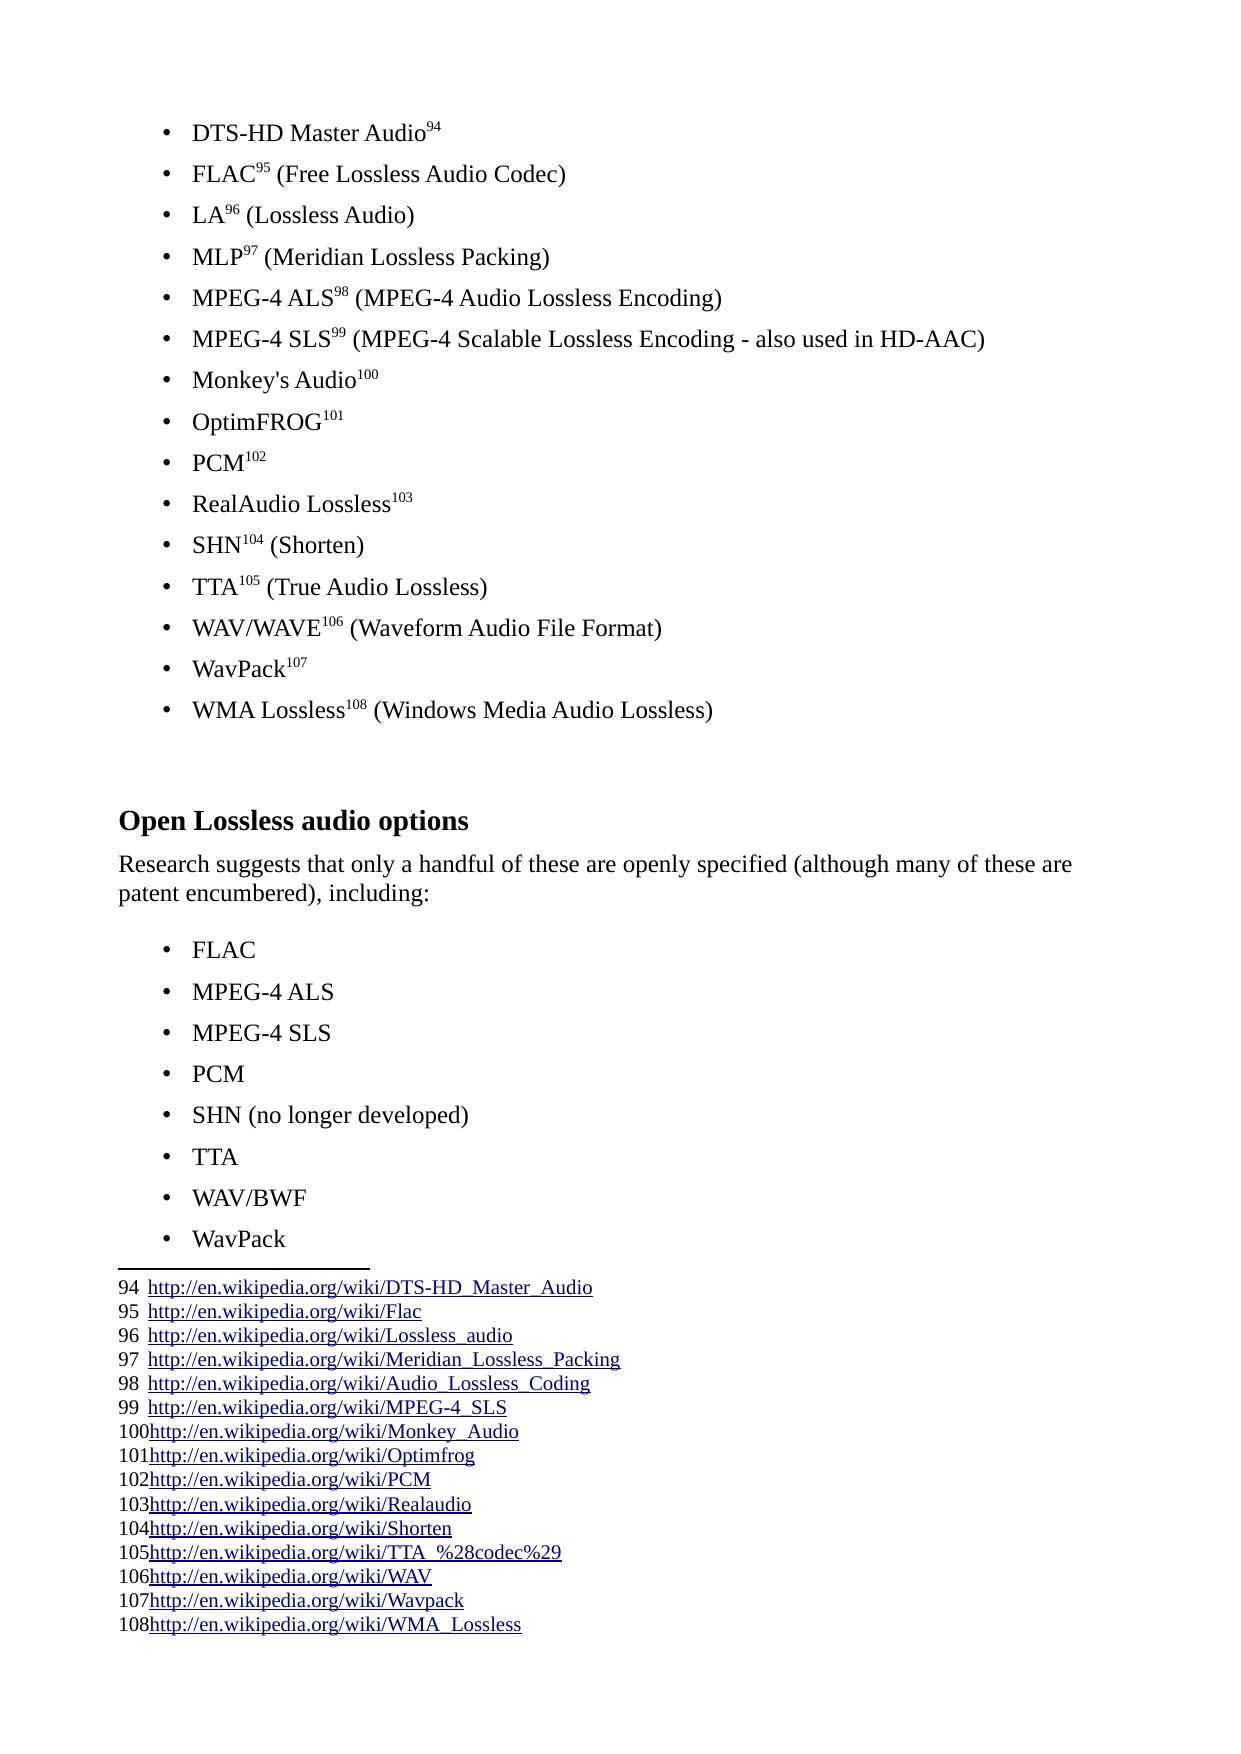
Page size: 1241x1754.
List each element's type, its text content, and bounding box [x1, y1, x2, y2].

list FLAC (Free Lossless Audio Codec) [162, 159, 1122, 188]
list http://en.wikipedia.org/wiki/Wavpack [118, 1588, 1122, 1612]
list PCM [162, 448, 1122, 477]
list http://en.wikipedia.org/wiki/MPEG-4_SLS [118, 1395, 1122, 1419]
list http://en.wikipedia.org/wiki/Meridian_Lossless_Packing [118, 1347, 1122, 1371]
subtitle Open Lossless audio options [118, 803, 1122, 837]
list http://en.wikipedia.org/wiki/Realaudio [118, 1491, 1122, 1516]
list DTS-HD Master Audio [162, 118, 1122, 147]
list http://en.wikipedia.org/wiki/Shorten [118, 1516, 1122, 1539]
list MLP (Meridian Lossless Packing) [162, 242, 1122, 271]
list WavPack [162, 654, 1122, 683]
list http://en.wikipedia.org/wiki/Lossless_audio [118, 1323, 1122, 1347]
list WMA Lossless (Windows Media Audio Lossless) [162, 696, 1122, 724]
list WAV/WAVE (Waveform Audio File Format) [162, 613, 1122, 642]
list SHN (no longer developed) [162, 1100, 1122, 1129]
list MPEG-4 ALS [162, 977, 1122, 1005]
list OptimFROG [162, 407, 1122, 436]
list Monkey's Audio [162, 366, 1122, 394]
list http://en.wikipedia.org/wiki/WAV [118, 1564, 1122, 1588]
list TTA [162, 1142, 1122, 1170]
list http://en.wikipedia.org/wiki/PCM [118, 1467, 1122, 1491]
list PCM [162, 1059, 1122, 1088]
list http://en.wikipedia.org/wiki/DTS-HD_Master_Audio [118, 1275, 1122, 1299]
list MPEG-4 ALS (MPEG-4 Audio Lossless Encoding) [162, 283, 1122, 312]
list http://en.wikipedia.org/wiki/Optimfrog [118, 1443, 1122, 1467]
list WAV/BWF [162, 1183, 1122, 1212]
list http://en.wikipedia.org/wiki/Audio_Lossless_Coding [118, 1371, 1122, 1395]
list MPEG-4 SLS [162, 1018, 1122, 1047]
list SHN (Shorten) [162, 531, 1122, 559]
list TTA (True Audio Lossless) [162, 572, 1122, 601]
list http://en.wikipedia.org/wiki/TTA_%28codec%29 [118, 1539, 1122, 1564]
list http://en.wikipedia.org/wiki/Monkey_Audio [118, 1419, 1122, 1443]
list MPEG-4 SLS (MPEG-4 Scalable Lossless Encoding - also used in HD-AAC) [162, 324, 1122, 353]
text Research suggests that only a handful of these are openly specified (although many of these are patent encumbered), including: [118, 849, 1122, 907]
list WavPack [162, 1224, 1122, 1253]
list LA (Lossless Audio) [162, 201, 1122, 229]
list http://en.wikipedia.org/wiki/Flac [118, 1299, 1122, 1323]
list http://en.wikipedia.org/wiki/WMA_Lossless [118, 1612, 1122, 1636]
list FLAC [162, 935, 1122, 964]
list RealAudio Lossless [162, 489, 1122, 518]
